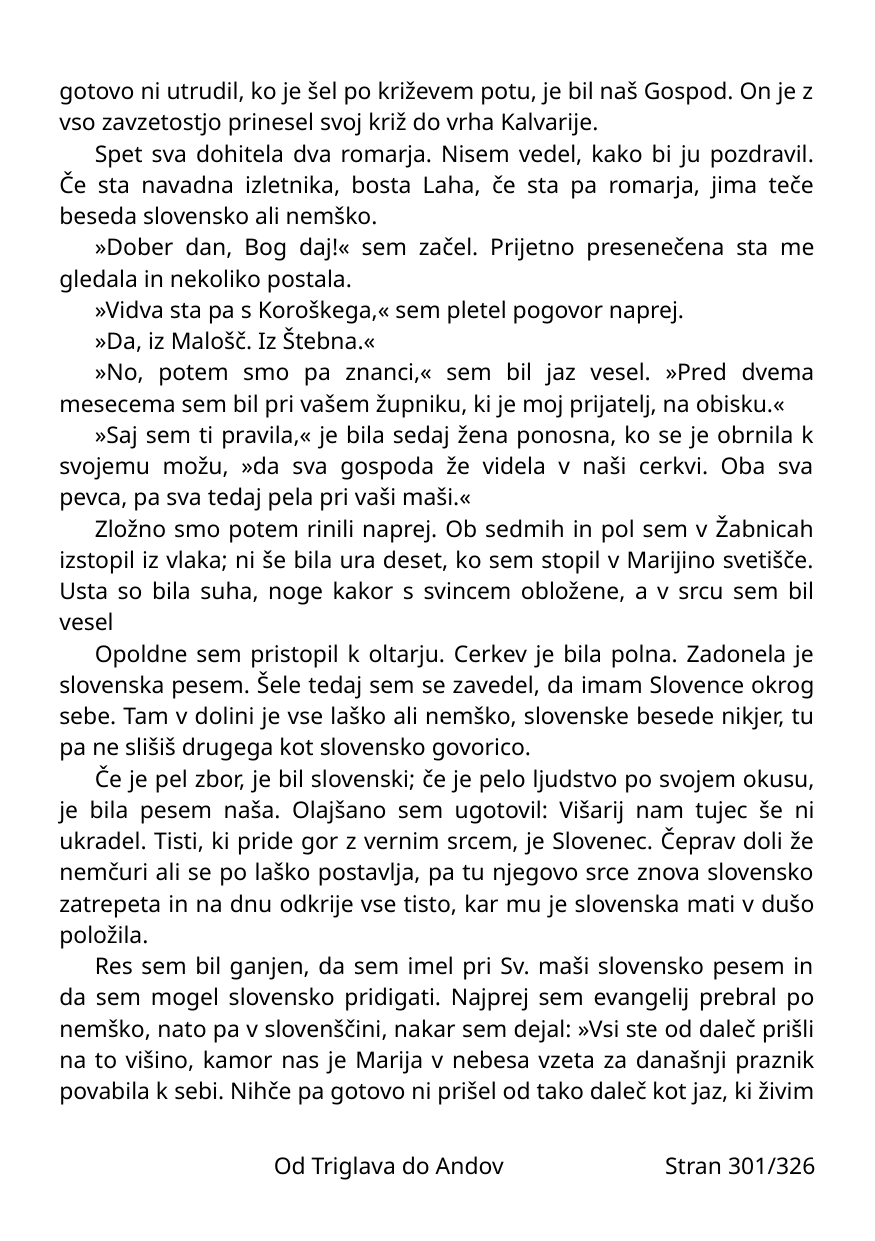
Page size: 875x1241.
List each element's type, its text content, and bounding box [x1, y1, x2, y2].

text »Vidva sta pa s Koroškega,« sem pletel pogovor naprej. [59, 294, 815, 325]
text »Da, iz Malošč. Iz Štebna.« [59, 325, 815, 356]
text »No, potem smo pa znanci,« sem bil jaz vesel. »Pred dvema mesecema sem bil pri vašem župniku, ki je moj prijatelj, na obisku.« [59, 356, 815, 419]
text Res sem bil ganjen, da sem imel pri Sv. maši slovensko pesem in da sem mogel slovensko pridigati. Najprej sem evangelij prebral po nemško, nato pa v slovenščini, nakar sem dejal: »Vsi ste od daleč prišli na to višino, kamor nas je Marija v nebesa vzeta za današnji praznik povabila k sebi. Nihče pa gotovo ni prišel od tako daleč kot jaz, ki živim [59, 950, 815, 1106]
text »Saj sem ti pravila,« je bila sedaj žena ponosna, ko se je obrnila k svojemu možu, »da sva gospoda že videla v naši cerkvi. Oba sva pevca, pa sva tedaj pela pri vaši maši.« [59, 419, 815, 512]
text »Dober dan, Bog daj!« sem začel. Prijetno presenečena sta me gledala in nekoliko postala. [59, 231, 815, 294]
text Spet sva dohitela dva romarja. Nisem vedel, kako bi ju pozdravil. Če sta navadna izletnika, bosta Laha, če sta pa romarja, jima teče beseda slovensko ali nemško. [59, 137, 815, 231]
text Če je pel zbor, je bil slovenski; če je pelo ljudstvo po svojem okusu, je bila pesem naša. Olajšano sem ugotovil: Višarij nam tujec še ni ukradel. Tisti, ki pride gor z vernim srcem, je Slovenec. Čeprav doli že nemčuri ali se po laško postavlja, pa tu njegovo srce znova slovensko zatrepeta in na dnu odkrije vse tisto, kar mu je slovenska mati v dušo položila. [59, 762, 815, 950]
text Zložno smo potem rinili naprej. Ob sedmih in pol sem v Žabnicah izstopil iz vlaka; ni še bila ura deset, ko sem stopil v Marijino svetišče. Usta so bila suha, noge kakor s svincem obložene, a v srcu sem bil vesel [59, 512, 815, 637]
text gotovo ni utrudil, ko je šel po križevem potu, je bil naš Gospod. On je z vso zavzetostjo prinesel svoj križ do vrha Kalvarije. [59, 75, 815, 137]
text Opoldne sem pristopil k oltarju. Cerkev je bila polna. Zadonela je slovenska pesem. Šele tedaj sem se zavedel, da imam Slovence okrog sebe. Tam v dolini je vse laško ali nemško, slovenske besede nikjer, tu pa ne slišiš drugega kot slovensko govorico. [59, 637, 815, 762]
